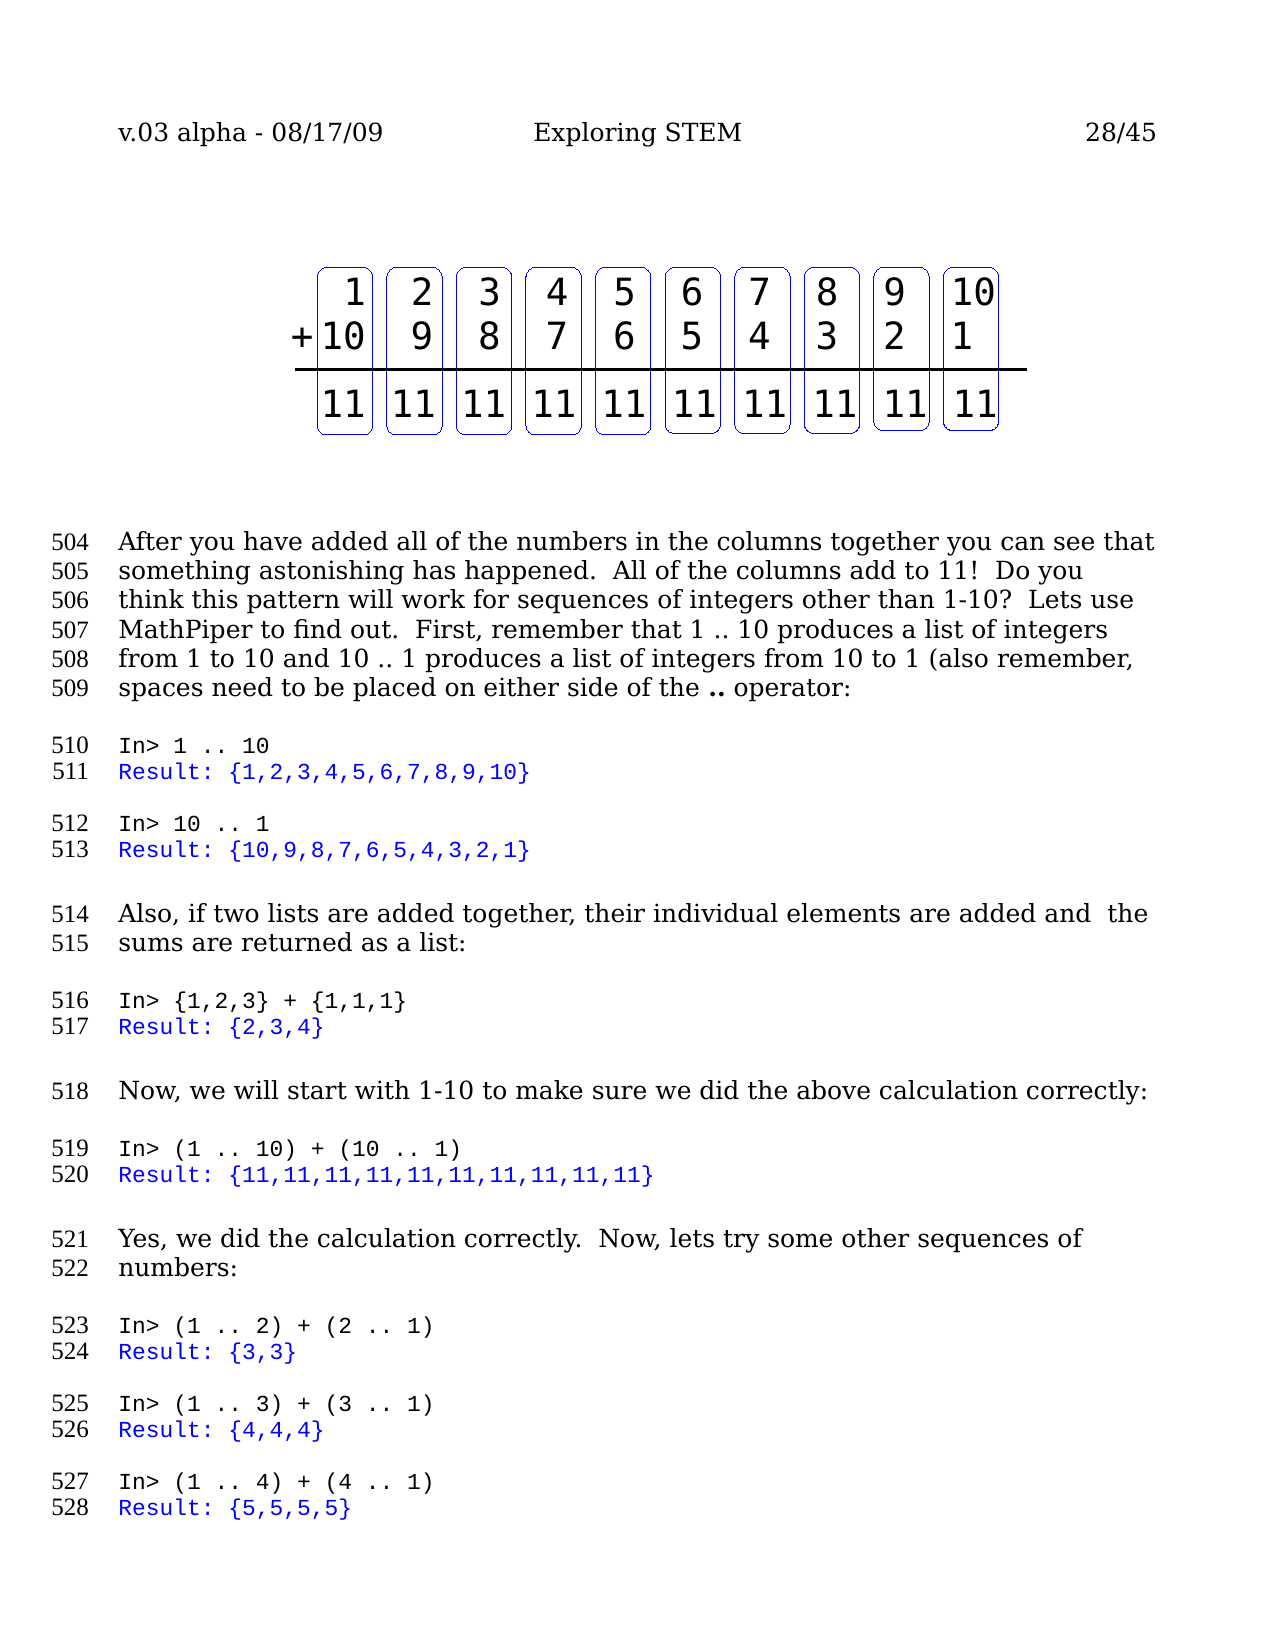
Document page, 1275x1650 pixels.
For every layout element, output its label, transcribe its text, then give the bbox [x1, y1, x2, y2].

text In> (1 .. 2) + (2 .. 1) [118, 1314, 1157, 1340]
text Result: {1,2,3,4,5,6,7,8,9,10} [118, 761, 1157, 786]
text Yes, we did the calculation correctly. Now, lets try some other sequences of numbers: [118, 1224, 1157, 1282]
text Result: {11,11,11,11,11,11,11,11,11,11} [118, 1163, 1157, 1189]
text Result: {5,5,5,5} [118, 1496, 1157, 1522]
text In> 10 .. 1 [118, 812, 1157, 838]
text In> 1 .. 10 [118, 734, 1157, 761]
text Now, we will start with 1-10 to make sure we did the above calculation correctly: [118, 1076, 1157, 1105]
text In> (1 .. 4) + (4 .. 1) [118, 1470, 1157, 1496]
text Also, if two lists are added together, their individual elements are added and the sums are returned as a list: [118, 899, 1157, 957]
text After you have added all of the numbers in the columns together you can see that something astonishing has happened. All of the columns add to 11! Do you think this pattern will work for sequences of integers other than 1-10? Lets use MathPiper to find out. First, remember that 1 .. 10 produces a list of integers from 1 to 10 and 10 .. 1 produces a list of integers from 10 to 1 (also remember, spaces need to be placed on either side of the .. operator: [118, 527, 1157, 703]
text In> (1 .. 10) + (10 .. 1) [118, 1137, 1157, 1163]
text In> {1,2,3} + {1,1,1} [118, 989, 1157, 1015]
text Result: {4,4,4} [118, 1418, 1157, 1444]
text Result: {2,3,4} [118, 1015, 1157, 1041]
text Result: {10,9,8,7,6,5,4,3,2,1} [118, 838, 1157, 864]
text In> (1 .. 3) + (3 .. 1) [118, 1392, 1157, 1418]
text Result: {3,3} [118, 1340, 1157, 1366]
